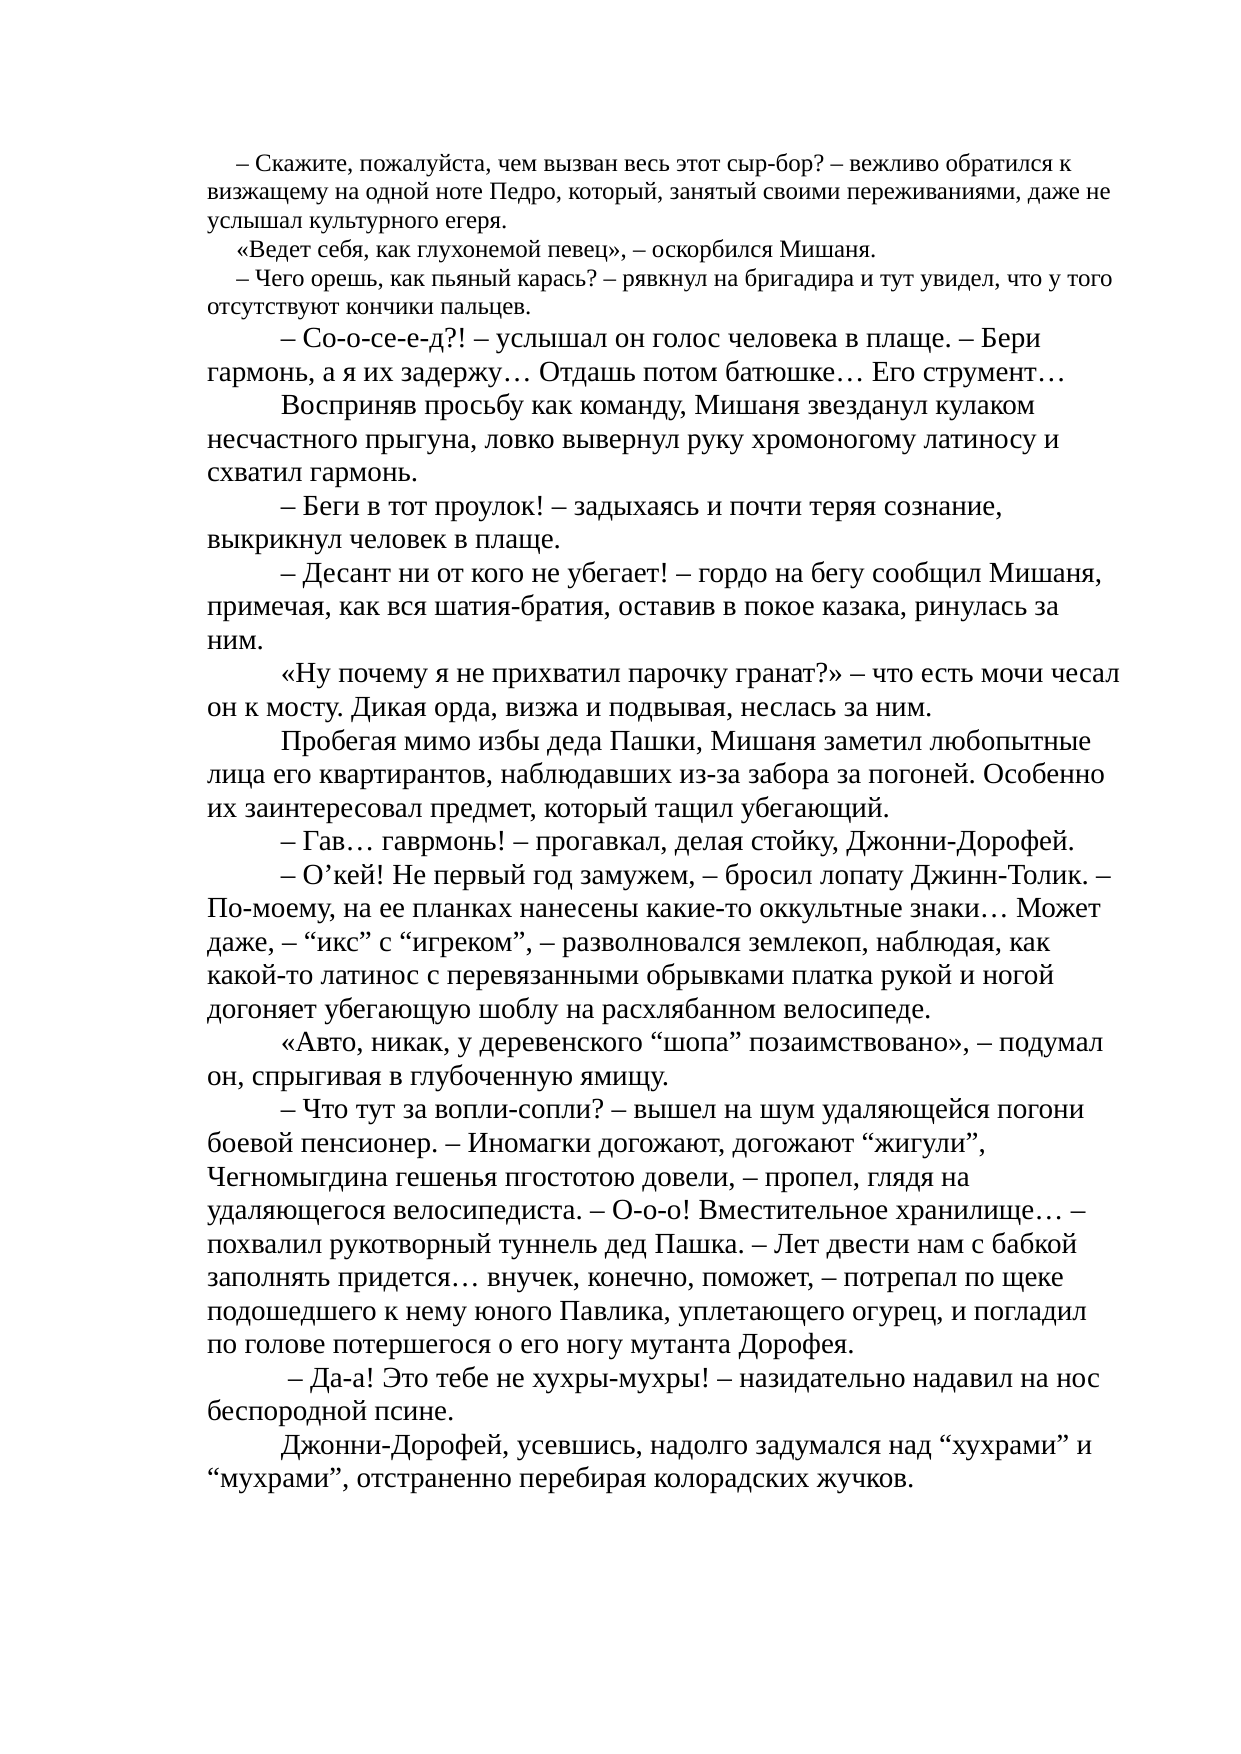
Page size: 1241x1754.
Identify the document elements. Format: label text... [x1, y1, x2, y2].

text «Ну почему я не прихватил парочку гранат?» – что есть мочи чесал он к мосту. Дикая орда, визжа и подвывая, неслась за ним. [207, 656, 1122, 723]
text «Авто, никак, у деревенского “шопа” позаимствовано», – подумал он, спрыгивая в глубоченную ямищу. [207, 1024, 1122, 1092]
text – Что тут за вопли-сопли? – вышел на шум удаляющейся погони боевой пенсионер. – Иномагки догожают, догожают “жигули”, Чегномыгдина гешенья пгocтотою довели, – пропел, глядя на удаляющегося велосипедиста. – О-о-о! Вместительное хранилище… – похвалил рукотворный туннель дед Пашка. – Лет двести нам с бабкой заполнять придется… внучек, конечно, поможет, – потрепал по щеке подошедшего к нему юного Павлика, уплетающего огурец, и погладил по голове потершегося о его ногу мутанта Дорофея. [207, 1092, 1122, 1360]
text – Десант ни от кого не убегает! – гордо на бегу сообщил Мишаня, примечая, как вся шатия-братия, оставив в покое казака, ринулась за ним. [207, 555, 1122, 656]
text – Со-о-се-е-д?! – услышал он голос человека в плаще. – Бери гармонь, а я их задержу… Отдашь потом батюшке… Его струмент… [207, 320, 1122, 387]
text – О’кей! Не первый год замужем, – бросил лопату Джинн-Толик. – По-моему, на ее планках нанесены какие-то оккультные знаки… Может даже, – “икс” с “игреком”, – разволновался землекоп, наблюдая, как какой-то латинос с перевязанными обрывками платка рукой и ногой догоняет убегающую шоблу на расхлябанном велосипеде. [207, 857, 1122, 1024]
text Восприняв просьбу как команду, Мишаня звезданул кулаком несчастного прыгуна, ловко вывернул руку хромоногому латиносу и схватил гармонь. [207, 387, 1122, 488]
text – Беги в тот проулок! – задыхаясь и почти теряя сознание, выкрикнул человек в плаще. [207, 488, 1122, 555]
text – Гав… гаврмонь! – прогавкал, делая стойку, Джонни-Дорофей. [207, 823, 1122, 857]
text – Скажите, пожалуйста, чем вызван весь этот сыр-бор? – вежливо обратился к визжащему на одной ноте Педро, который, занятый своими переживаниями, даже не услышал культурного егеря. [207, 148, 1122, 234]
text – Да-а! Это тебе не хухры-мухры! – назидательно надавил на нос беспородной псине. [207, 1360, 1122, 1427]
text Пробегая мимо избы деда Пашки, Мишаня заметил любопытные лица его квартирантов, наблюдавших из-за забора за погоней. Особенно их заинтересовал предмет, который тащил убегающий. [207, 723, 1122, 823]
text Джонни-Дорофей, усевшись, надолго задумался над “хухрами” и “мухрами”, отстраненно перебирая колорадских жучков. [207, 1427, 1122, 1494]
text «Ведет себя, как глухонемой певец», – оскорбился Мишаня. [207, 234, 1122, 263]
text – Чего орешь, как пьяный карась? – рявкнул на бригадира и тут увидел, что у того отсутствуют кончики пальцев. [207, 263, 1122, 320]
